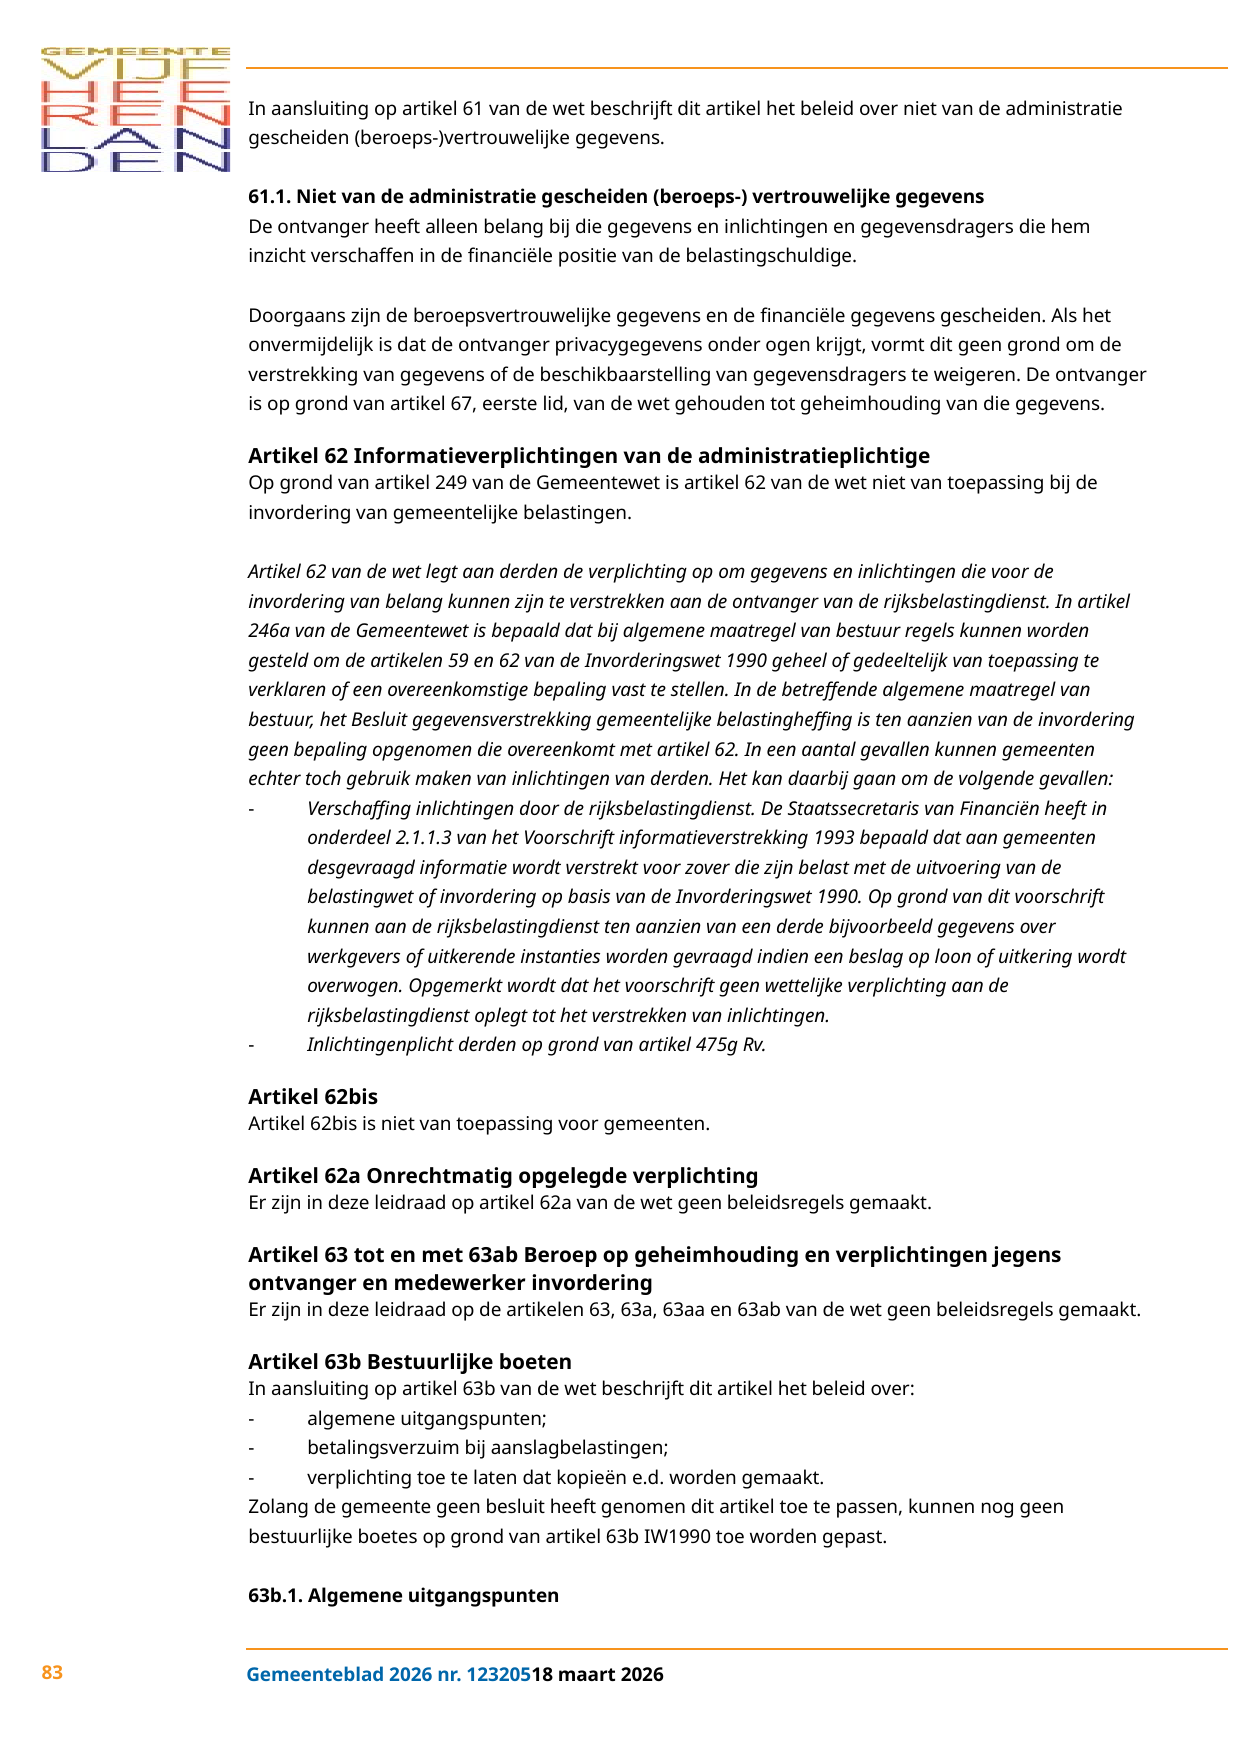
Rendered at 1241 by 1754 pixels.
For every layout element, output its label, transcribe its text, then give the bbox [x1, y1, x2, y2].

text Er zijn in deze leidraad op artikel 62a van de wet geen beleidsregels gemaakt. [248, 1189, 1152, 1215]
text Op grond van artikel 249 van de Gemeentewet is artikel 62 van de wet niet van toepassing bij de invordering van gemeentelijke belastingen. [248, 469, 1152, 525]
list betalingsverzuim bij aanslagbelastingen; [248, 1434, 1152, 1460]
text Artikel 62 van de wet legt aan derden de verplichting op om gegevens en inlichtingen die voor de invordering van belang kunnen zijn te verstrekken aan de ontvanger van de rijksbelastingdienst. In artikel 246a van de Gemeentewet is bepaald dat bij algemene maatregel van bestuur regels kunnen worden gesteld om de artikelen 59 en 62 van de Invorderingswet 1990 geheel of gedeeltelijk van toepassing te verklaren of een overeenkomstige bepaling vast te stellen. In de betreffende algemene maatregel van bestuur, het Besluit gegevensverstrekking gemeentelijke belastingheffing is ten aanzien van de invordering geen bepaling opgenomen die overeenkomt met artikel 62. In een aantal gevallen kunnen gemeenten echter toch gebruik maken van inlichtingen van derden. Het kan daarbij gaan om de volgende gevallen: [248, 558, 1152, 791]
text Artikel 62a Onrechtmatig opgelegde verplichting [248, 1161, 1152, 1189]
text Er zijn in deze leidraad op de artikelen 63, 63a, 63aa en 63ab van de wet geen beleidsregels gemaakt. [248, 1297, 1152, 1322]
list algemene uitgangspunten; [248, 1405, 1152, 1431]
text De ontvanger heeft alleen belang bij die gegevens en inlichtingen en gegevensdragers die hem inzicht verschaffen in de financiële positie van de belastingschuldige. [248, 213, 1152, 268]
list Inlichtingenplicht derden op grond van artikel 475g Rv. [248, 1032, 1152, 1057]
text In aansluiting op artikel 61 van de wet beschrijft dit artikel het beleid over niet van de administratie gescheiden (beroeps-)vertrouwelijke gegevens. [248, 95, 1152, 150]
text In aansluiting op artikel 63b van de wet beschrijft dit artikel het beleid over: [248, 1375, 1152, 1401]
list verplichting toe te laten dat kopieën e.d. worden gemaakt. [248, 1464, 1152, 1490]
text Artikel 62bis [248, 1082, 1152, 1110]
text Artikel 62bis is niet van toepassing voor gemeenten. [248, 1110, 1152, 1136]
text Artikel 63b Bestuurlijke boeten [248, 1347, 1152, 1375]
text 61.1. Niet van de administratie gescheiden (beroeps-) vertrouwelijke gegevens [248, 183, 1152, 209]
picture [41, 47, 231, 172]
text Artikel 62 Informatieverplichtingen van de administratieplichtige [248, 441, 1152, 469]
text Doorgaans zijn de beroepsvertrouwelijke gegevens en de financiële gegevens gescheiden. Als het onvermijdelijk is dat de ontvanger privacygegevens onder ogen krijgt, vormt dit geen grond om de verstrekking van gegevens of de beschikbaarstelling van gegevensdragers te weigeren. De ontvanger is op grond van artikel 67, eerste lid, van de wet gehouden tot geheimhouding van die gegevens. [248, 302, 1152, 416]
text Artikel 63 tot en met 63ab Beroep op geheimhouding en verplichtingen jegens ontvanger en medewerker invordering [248, 1240, 1152, 1297]
list Verschaffing inlichtingen door de rijksbelastingdienst. De Staatssecretaris van Financiën heeft in onderdeel 2.1.1.3 van het Voorschrift informatieverstrekking 1993 bepaald dat aan gemeenten desgevraagd informatie wordt verstrekt voor zover die zijn belast met de uitvoering van de belastingwet of invordering op basis van de Invorderingswet 1990. Op grond van dit voorschrift kunnen aan de rijksbelastingdienst ten aanzien van een derde bijvoorbeeld gegevens over werkgevers of uitkerende instanties worden gevraagd indien een beslag op loon of uitkering wordt overwogen. Opgemerkt wordt dat het voorschrift geen wettelijke verplichting aan de rijksbelastingdienst oplegt tot het verstrekken van inlichtingen. [248, 795, 1152, 1028]
text Zolang de gemeente geen besluit heeft genomen dit artikel toe te passen, kunnen nog geen bestuurlijke boetes op grond van artikel 63b IW1990 toe worden gepast. [248, 1494, 1152, 1549]
text 63b.1. Algemene uitgangspunten [248, 1582, 1152, 1608]
